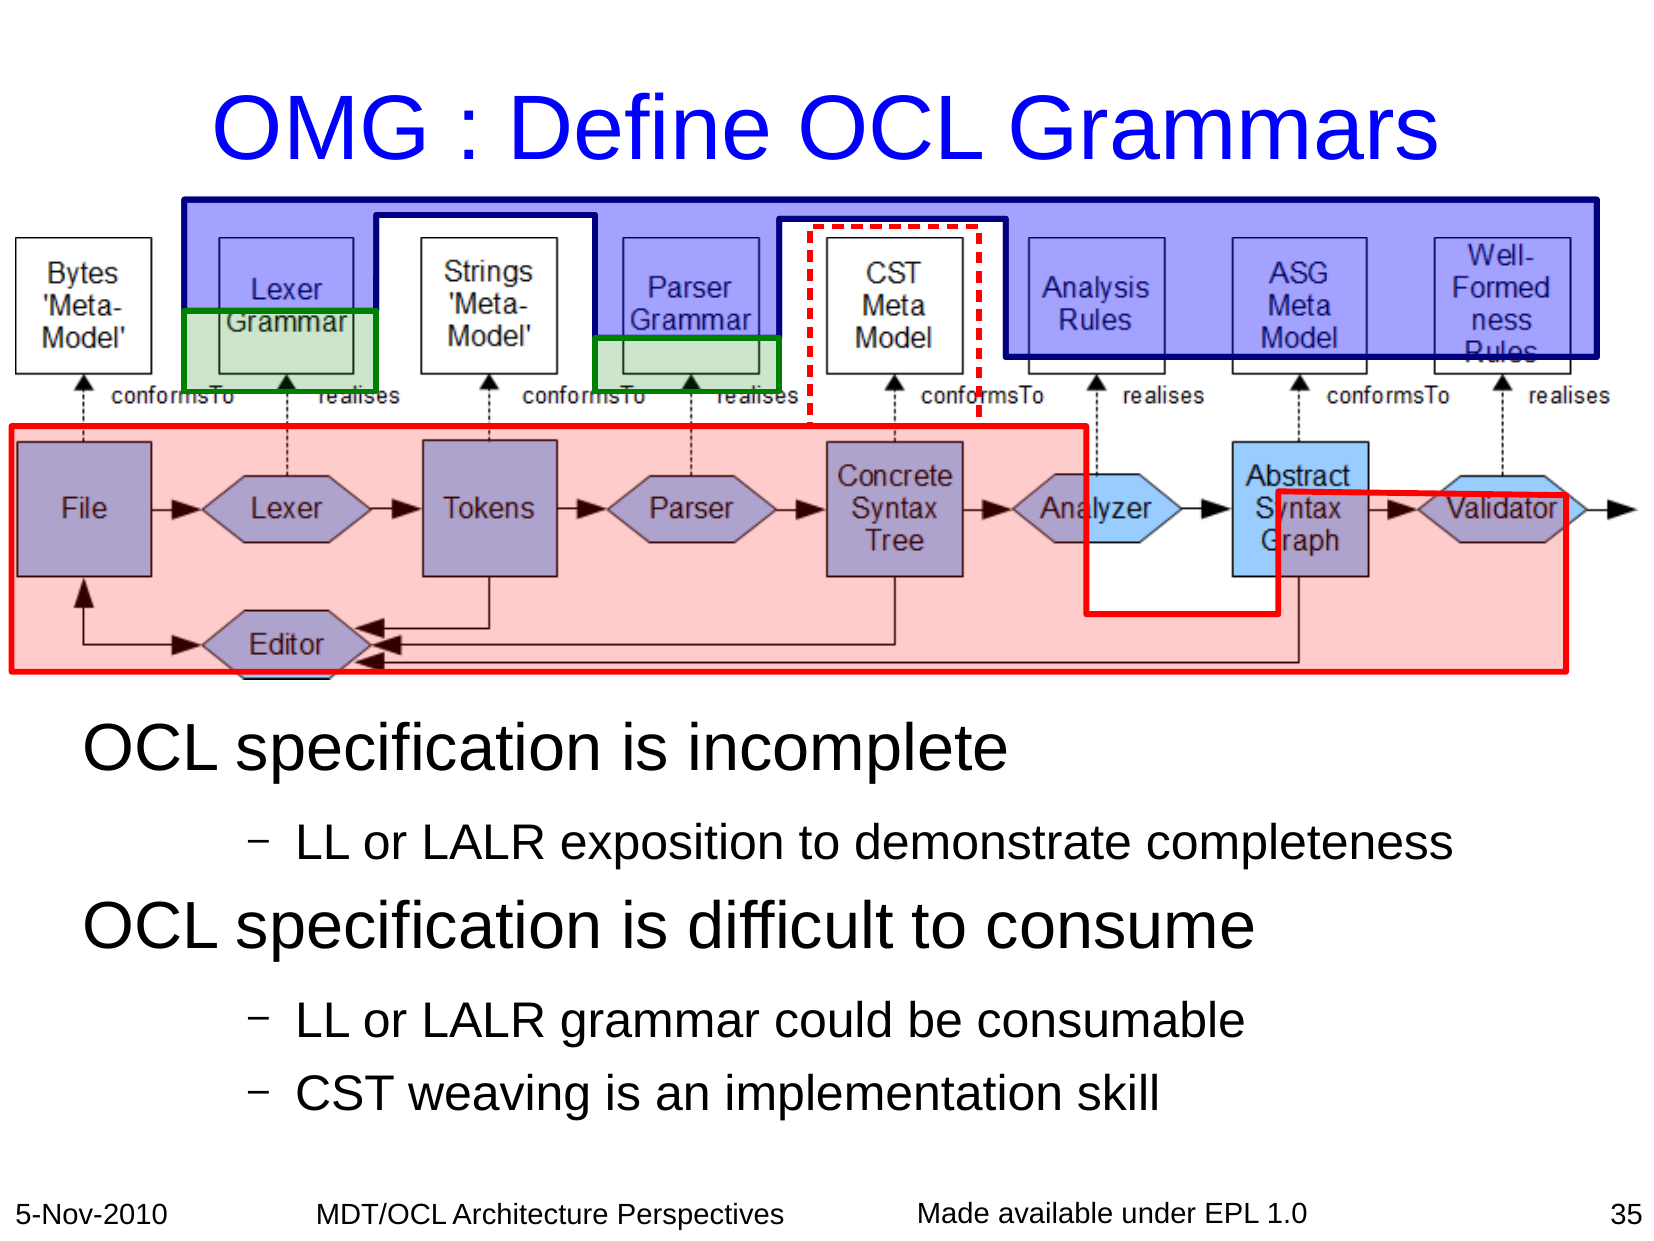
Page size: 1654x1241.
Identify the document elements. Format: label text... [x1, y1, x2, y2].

picture [15, 237, 1638, 680]
picture [15, 237, 809, 426]
title OMG : Define OCL Grammars [82, 56, 1571, 200]
list OCL specification is incomplete LL or LALR exposition to demonstrate completeness OCL specification is difficult to consume LL or LALR grammar could be consumable CST weaving is an implementation skill [82, 710, 1571, 1179]
text_box [11, 226, 1567, 672]
text_box [184, 199, 1597, 392]
